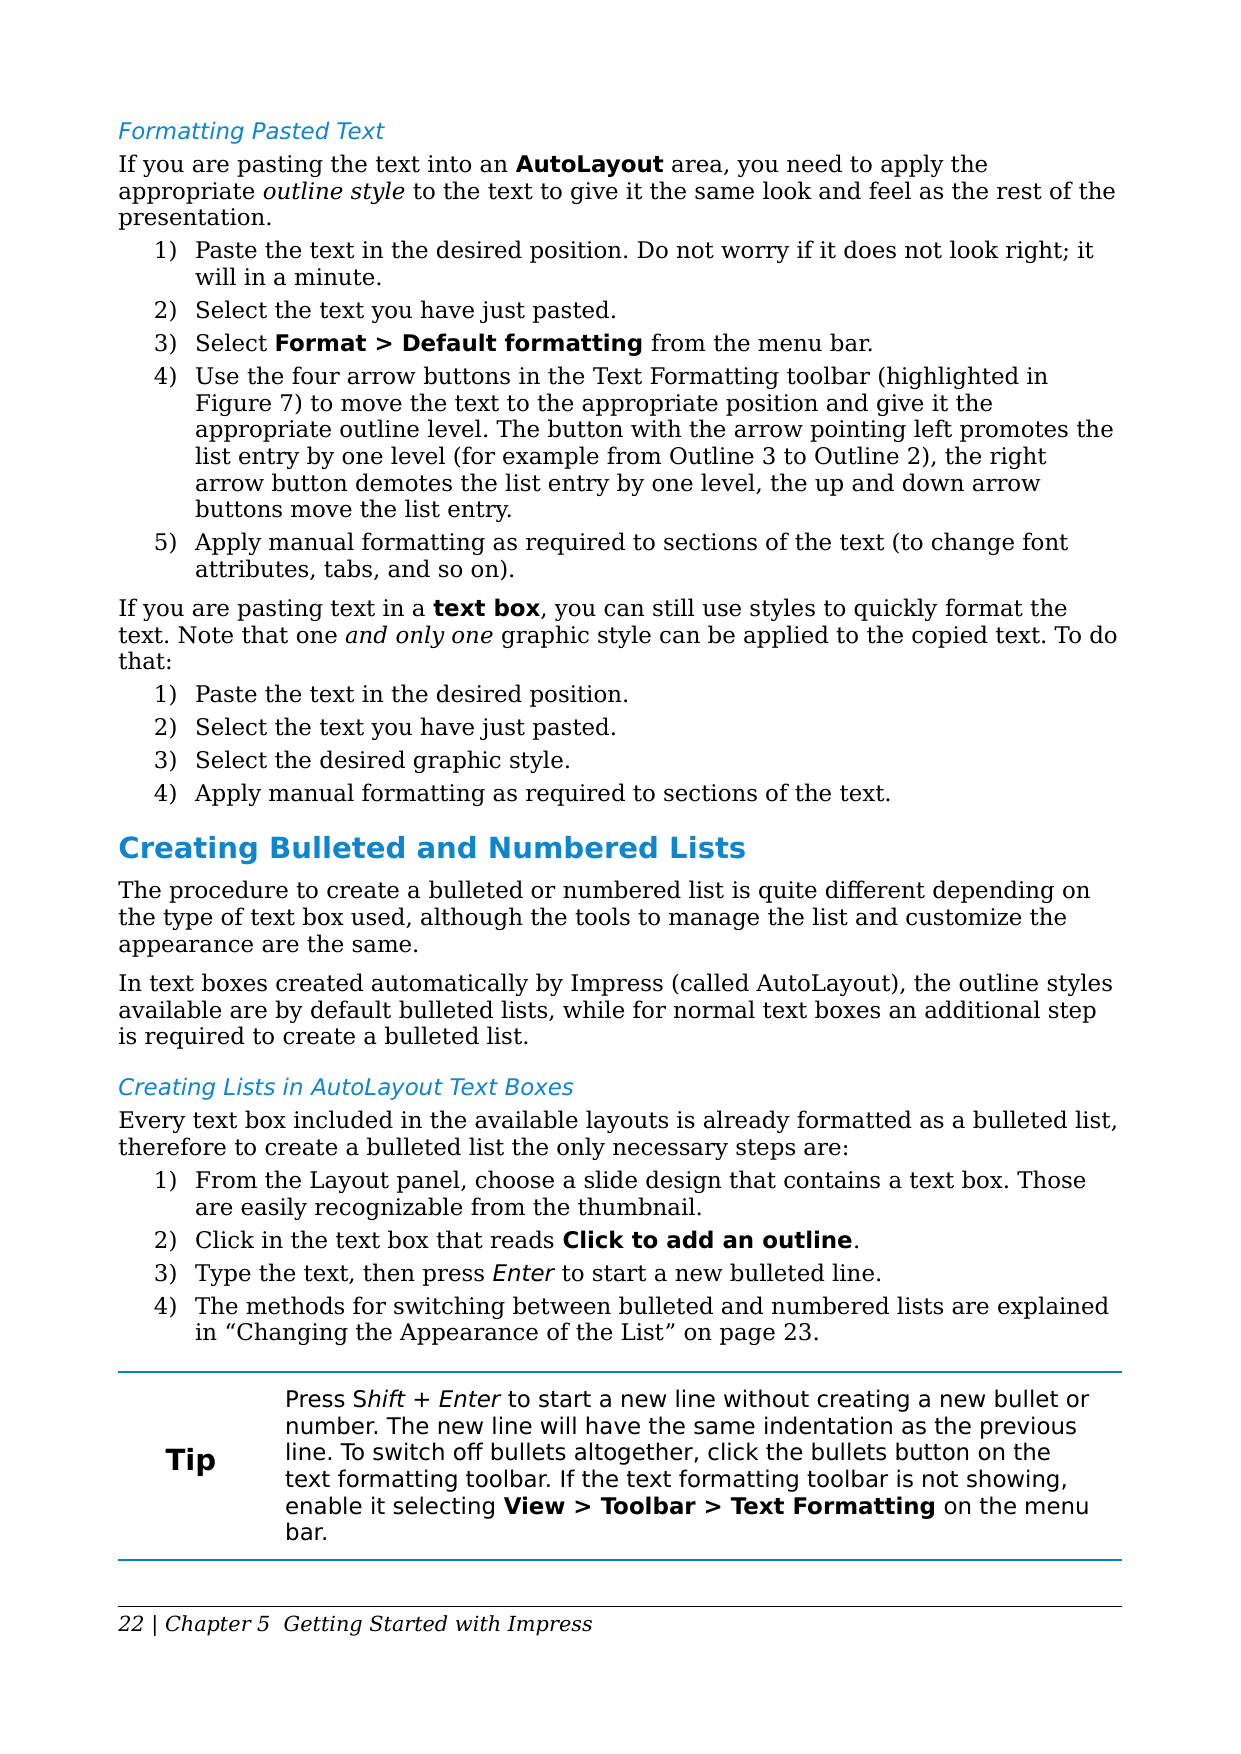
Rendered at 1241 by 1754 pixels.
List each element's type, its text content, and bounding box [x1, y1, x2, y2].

list Select the desired graphic style. [177, 747, 1122, 774]
list Paste the text in the desired position. [177, 682, 1122, 708]
list Select the text you have just pasted. [177, 714, 1122, 741]
list If you are pasting the text into an AutoLayout area, you need to apply the appropriate outline style to the text to give it the same look and feel as the rest of the presentation. [118, 151, 1122, 231]
subtitle Creating Lists in AutoLayout Text Boxes [118, 1074, 1122, 1101]
table_header Press Shift + Enter to start a new line without creating a new bullet or number. The new line will have the same indentation as the previous line. To switch off bullets altogether, click the bullets button on the text formatting toolbar. If the text formatting toolbar is not showing, enable it selecting View > Toolbar > Text Formatting on the menu bar. [264, 1373, 1122, 1559]
table_header Tip [118, 1373, 263, 1559]
list Every text box included in the available layouts is already formatted as a bulleted list, therefore to create a bulleted list the only necessary steps are: [118, 1108, 1122, 1161]
text The procedure to create a bulleted or numbered list is quite different depending on the type of text box used, although the tools to manage the list and customize the appearance are the same. [118, 878, 1122, 958]
list Click in the text box that reads Click to add an outline. [177, 1227, 1122, 1254]
list Paste the text in the desired position. Do not worry if it does not look right; it will in a minute. [177, 238, 1122, 291]
list From the Layout panel, choose a slide design that contains a text box. Those are easily recognizable from the thumbnail. [177, 1167, 1122, 1221]
text In text boxes created automatically by Impress (called AutoLayout), the outline styles available are by default bulleted lists, while for normal text boxes an additional step is required to create a bulleted list. [118, 970, 1122, 1050]
list Type the text, then press Enter to start a new bulleted line. [177, 1260, 1122, 1287]
list Select Format > Default formatting from the menu bar. [177, 330, 1122, 357]
list Apply manual formatting as required to sections of the text (to change font attributes, tabs, and so on). [177, 529, 1122, 583]
subtitle Creating Bulleted and Numbered Lists [118, 831, 1122, 865]
list The methods for switching between bulleted and numbered lists are explained in “Changing the Appearance of the List” on page 23. [177, 1293, 1122, 1346]
subtitle Formatting Pasted Text [118, 118, 1122, 145]
list If you are pasting text in a text box, you can still use styles to quickly format the text. Note that one and only one graphic style can be applied to the copied text. To do that: [118, 595, 1122, 675]
list Use the four arrow buttons in the Text Formatting toolbar (highlighted in Figure 7) to move the text to the appropriate position and give it the appropriate outline level. The button with the arrow pointing left promotes the list entry by one level (for example from Outline 3 to Outline 2), the right arrow button demotes the list entry by one level, the up and down arrow buttons move the list entry. [177, 363, 1122, 523]
list Select the text you have just pasted. [177, 297, 1122, 324]
list Apply manual formatting as required to sections of the text. [177, 780, 1122, 807]
